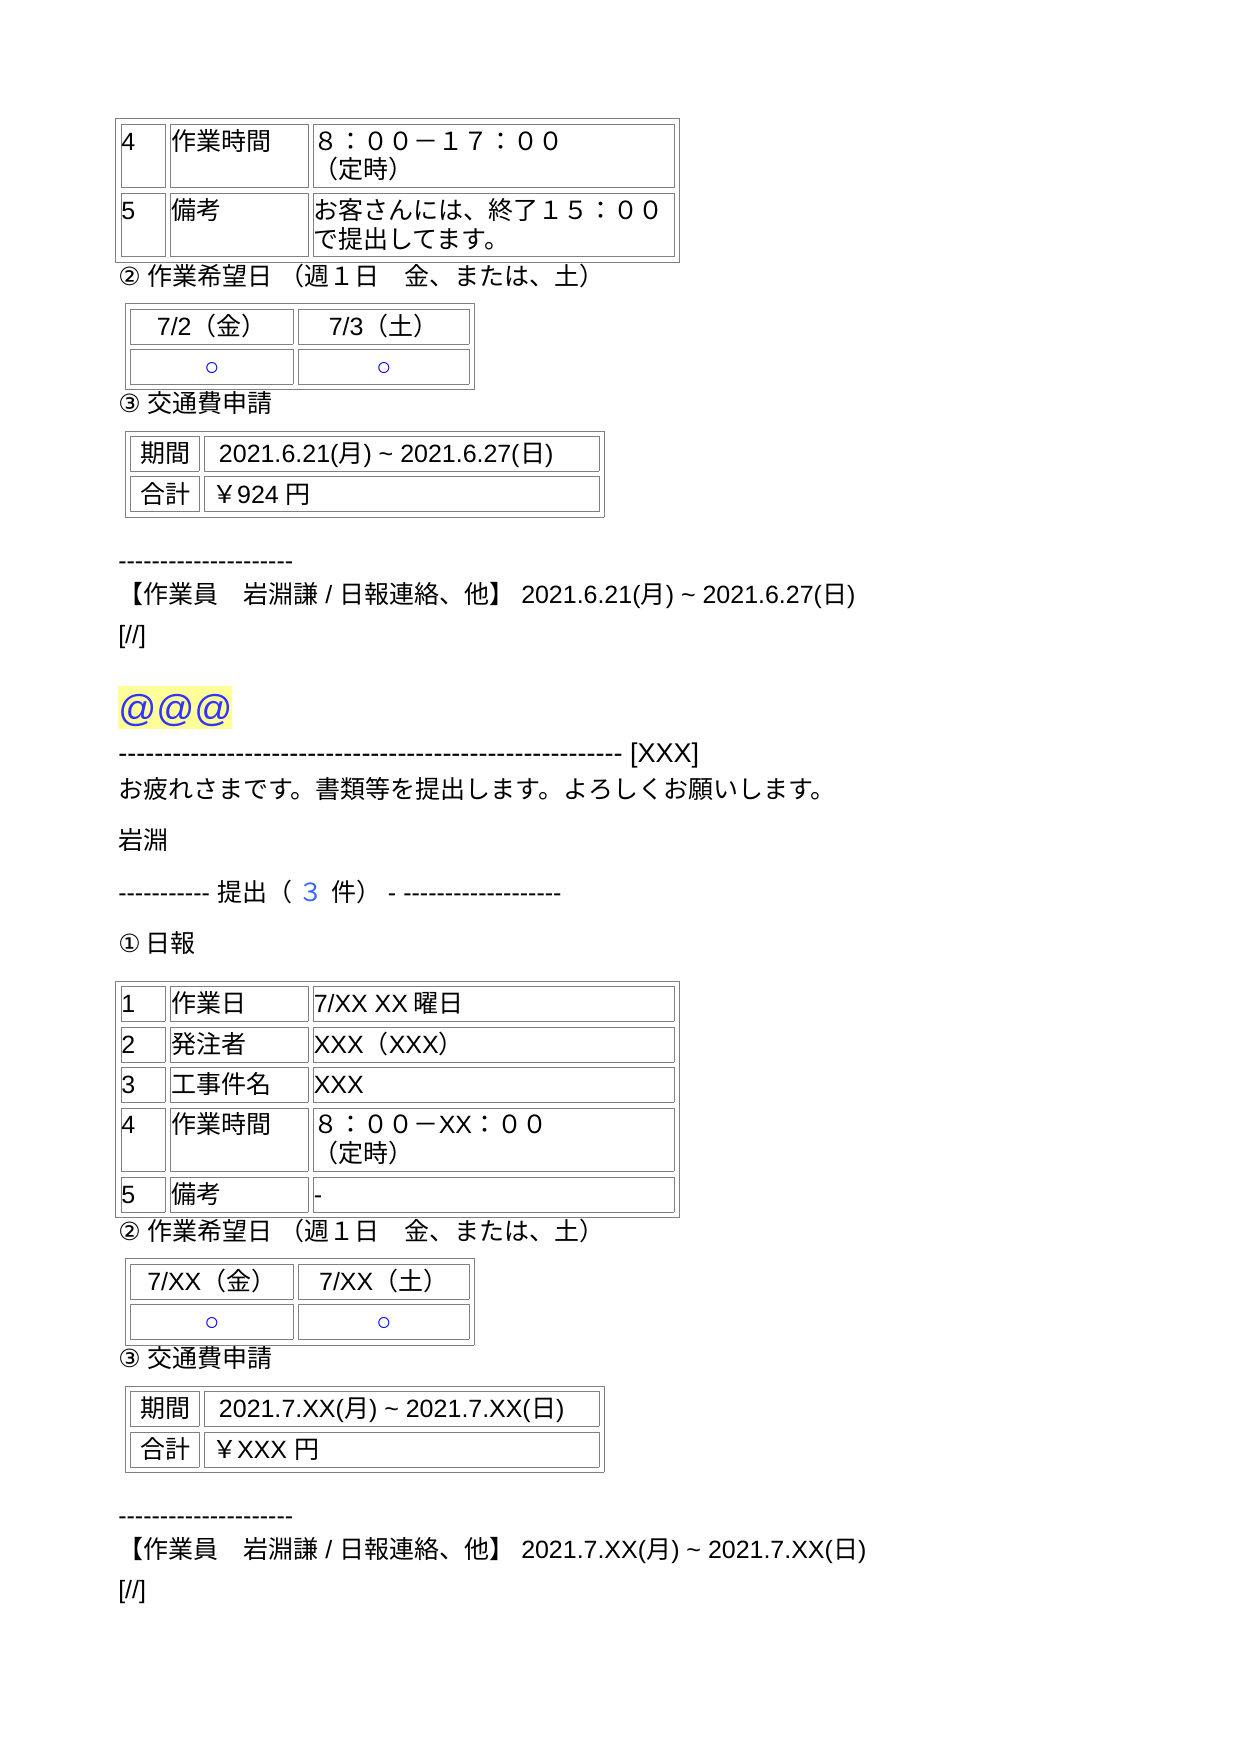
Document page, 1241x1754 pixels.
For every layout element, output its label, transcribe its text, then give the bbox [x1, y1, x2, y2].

table_cell 4 [118, 1102, 168, 1171]
table_header 2021.6.21(月) ~ 2021.6.27(日) [202, 432, 602, 471]
table_cell ￥XXX 円 [202, 1426, 602, 1467]
text --------------------- [118, 1501, 1122, 1529]
table_cell ○ [128, 344, 296, 384]
text ② 作業希望日 （週１日 金、または、土） [118, 262, 1122, 291]
text -------------------------------------------------------- [XXX] [118, 737, 1122, 769]
table_cell ８：００－１７：００ （定時） [310, 119, 677, 187]
text 【作業員 岩淵謙 / 日報連絡、他】 2021.6.21(月) ~ 2021.6.27(日) [118, 580, 1122, 609]
table_cell 合計 [128, 1426, 202, 1467]
table_cell ８：００－XX：００ （定時） [310, 1102, 677, 1171]
text @@@ [118, 686, 1122, 729]
table_header 7/XX XX曜日 [310, 982, 677, 1021]
table_cell お客さんには、終了１５：００で提出してます。 [310, 187, 677, 256]
text [//] [118, 620, 1122, 648]
table_cell 5 [118, 1171, 168, 1212]
table_cell 工事件名 [168, 1062, 310, 1102]
table_header 1 [118, 982, 168, 1021]
text ①日報 [118, 929, 1122, 958]
table_cell 備考 [168, 1171, 310, 1212]
text お疲れさまです。書類等を提出します。よろしくお願いします。 [118, 775, 1122, 804]
table_cell XXX [310, 1062, 677, 1102]
table_header 期間 [128, 432, 202, 471]
table_cell ○ [296, 344, 471, 384]
table_header 作業日 [168, 982, 310, 1021]
table_cell - [310, 1171, 677, 1212]
text 【作業員 岩淵謙 / 日報連絡、他】 2021.7.XX(月) ~ 2021.7.XX(日) [118, 1535, 1122, 1564]
text [//] [118, 1575, 1122, 1603]
table_header 7/XX（土） [296, 1259, 471, 1299]
text ③ 交通費申請 [118, 1344, 1122, 1373]
text --------------------- [118, 546, 1122, 574]
text ② 作業希望日 （週１日 金、または、土） [118, 1217, 1122, 1246]
table_header 7/2（金） [128, 304, 296, 343]
table_header 2021.7.XX(月) ~ 2021.7.XX(日) [202, 1387, 602, 1426]
text 岩淵 [118, 826, 1122, 855]
table_header 7/3（土） [296, 304, 471, 343]
table_cell 2 [118, 1021, 168, 1062]
table_cell 3 [118, 1062, 168, 1102]
table_header 7/XX（金） [128, 1259, 296, 1299]
table_cell ○ [296, 1299, 471, 1339]
table_cell 備考 [168, 187, 310, 256]
table_header 期間 [128, 1387, 202, 1426]
table_cell - [314, 1178, 674, 1212]
table_cell 作業時間 [168, 1102, 310, 1171]
table_cell 作業時間 [168, 119, 310, 187]
table_cell 発注者 [168, 1021, 310, 1062]
table_cell 4 [118, 119, 168, 187]
table_cell XXX（XXX） [310, 1021, 677, 1062]
text ③ 交通費申請 [118, 389, 1122, 418]
table_cell 合計 [128, 471, 202, 511]
table_cell ○ [128, 1299, 296, 1339]
table_cell ￥924 円 [202, 471, 602, 511]
table_cell 5 [118, 187, 168, 256]
text ----------- 提出（ ３ 件） - ------------------- [118, 878, 1122, 907]
